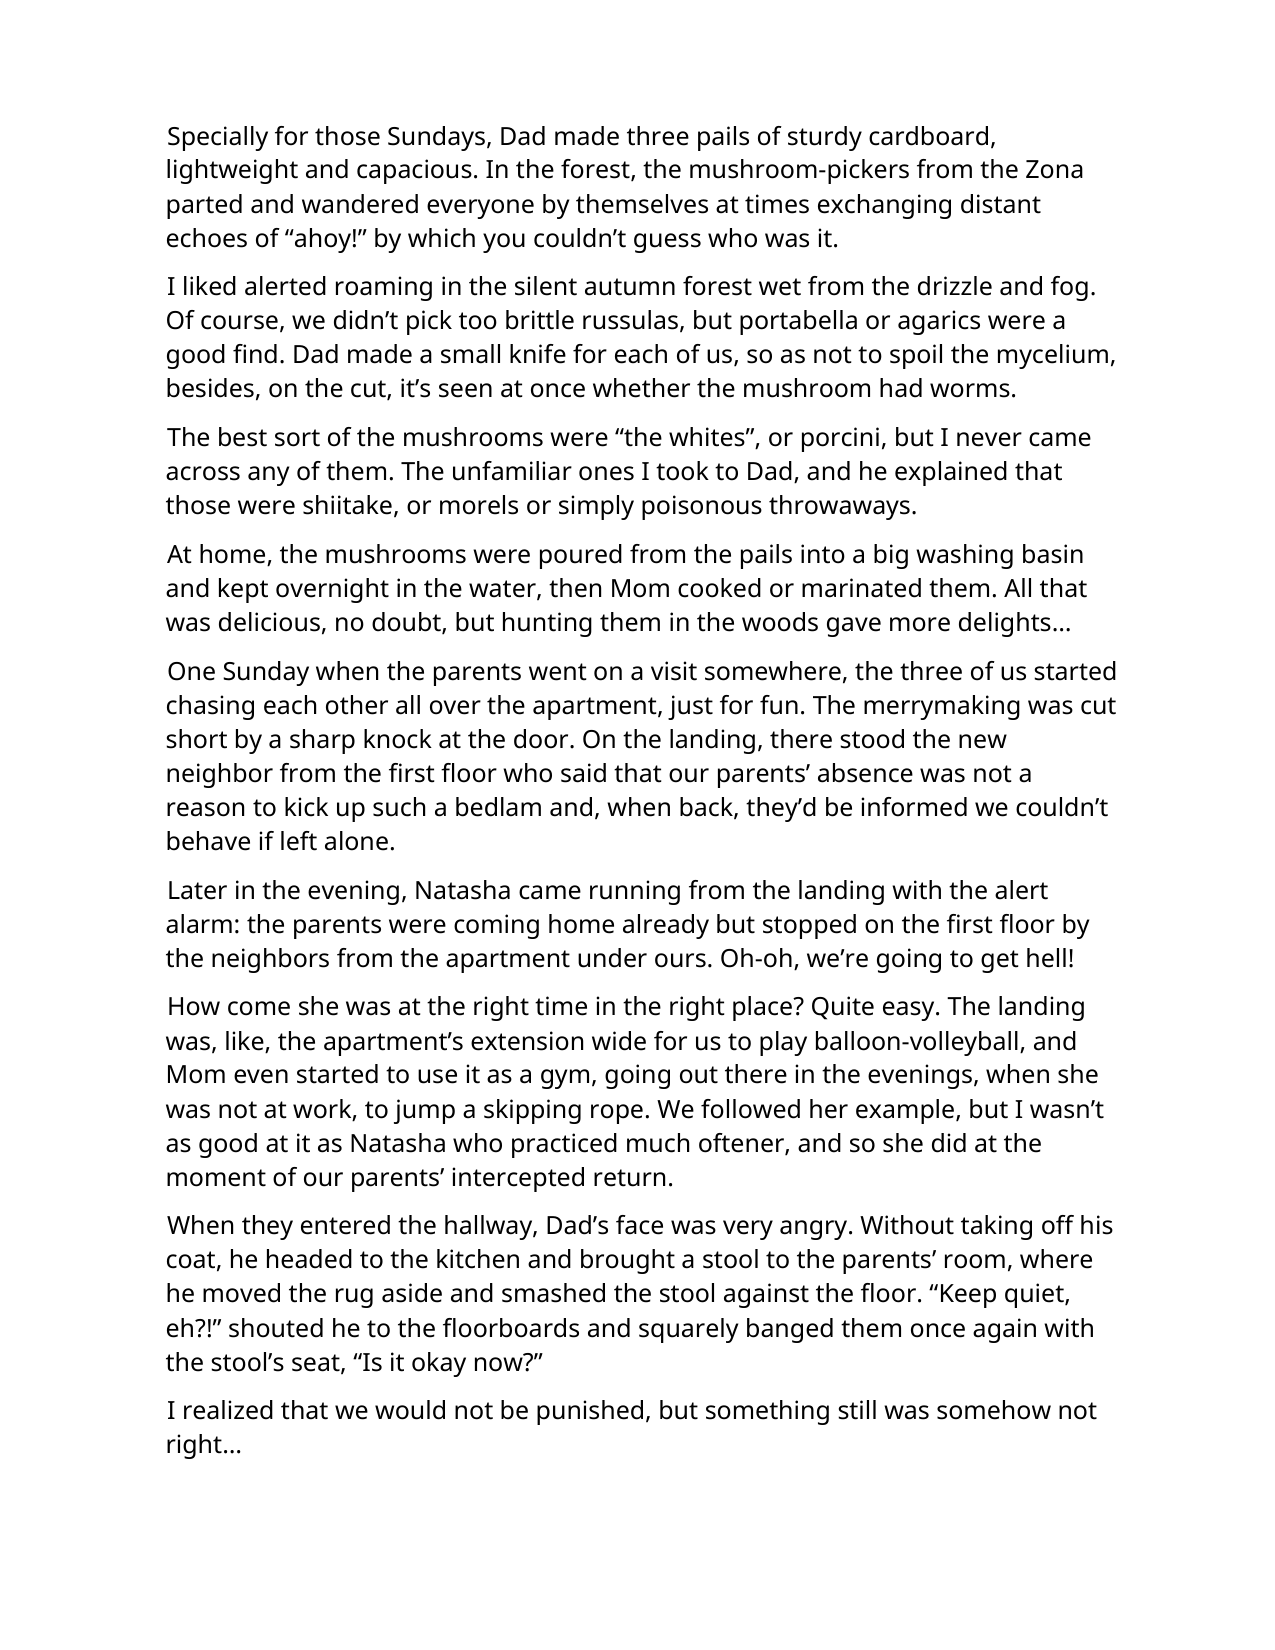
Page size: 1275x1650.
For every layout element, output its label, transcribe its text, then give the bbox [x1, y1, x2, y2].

text Later in the evening, Natasha came running from the landing with the alert alarm: the parents were coming home already but stopped on the first floor by the neighbors from the apartment under ours. Oh-oh, we’re going to get hell! [165, 872, 1118, 974]
text Specially for those Sundays, Dad made three pails of sturdy cardboard, lightweight and capacious. In the forest, the mushroom-pickers from the Zona parted and wandered everyone by themselves at times exchanging distant echoes of “ahoy!” by which you couldn’t guess who was it. [165, 118, 1118, 254]
text At home, the mushrooms were poured from the pails into a big washing basin and kept overnight in the water, then Mom cooked or marinated them. All that was delicious, no doubt, but hunting them in the woods gave more delights… [165, 537, 1118, 639]
text I liked alerted roaming in the silent autumn forest wet from the drizzle and fog. Of course, we didn’t pick too brittle russulas, but portabella or agarics were a good find. Dad made a small knife for each of us, so as not to spoil the mycelium, besides, on the cut, it’s seen at once whether the mushroom had worms. [165, 269, 1118, 405]
text I realized that we would not be punished, but something still was somehow not right… [165, 1393, 1118, 1461]
text How come she was at the right time in the right place? Quite easy. The landing was, like, the apartment’s extension wide for us to play balloon-volleyball, and Mom even started to use it as a gym, going out there in the evenings, when she was not at work, to jump a skipping rope. We followed her example, but I wasn’t as good at it as Natasha who practiced much oftener, and so she did at the moment of our parents’ intercepted return. [165, 989, 1118, 1193]
text One Sunday when the parents went on a visit somewhere, the three of us started chasing each other all over the apartment, just for fun. The merrymaking was cut short by a sharp knock at the door. On the landing, there stood the new neighbor from the first floor who said that our parents’ absence was not a reason to kick up such a bedlam and, when back, they’d be informed we couldn’t behave if left alone. [165, 653, 1118, 858]
text When they entered the hallway, Dad’s face was very angry. Without taking off his coat, he headed to the kitchen and brought a stool to the parents’ room, where he moved the rug aside and smashed the stool against the floor. “Keep quiet, eh?!” shouted he to the floorboards and squarely banged them once again with the stool’s seat, “Is it okay now?” [165, 1208, 1118, 1378]
text The best sort of the mushrooms were “the whites”, or porcini, but I never came across any of them. The unfamiliar ones I took to Dad, and he explained that those were shiitake, or morels or simply poisonous throwaways. [165, 420, 1118, 522]
